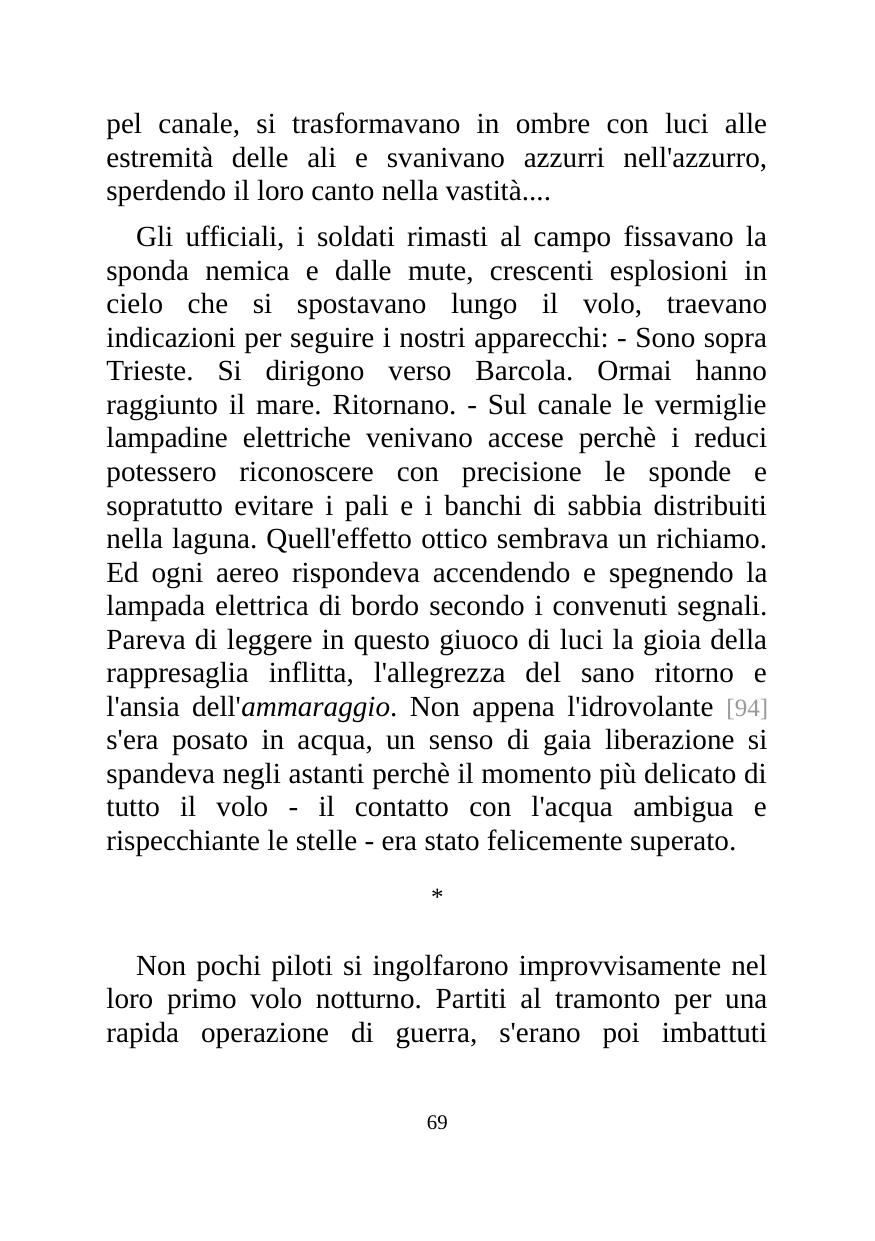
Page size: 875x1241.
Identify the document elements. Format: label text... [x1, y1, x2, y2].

text pel canale, si trasformavano in ombre con luci alle estremità delle ali e svanivano azzurri nell'azzurro, sperdendo il loro canto nella vastità.... [106, 106, 768, 207]
text * [106, 882, 768, 910]
text Gli ufficiali, i soldati rimasti al campo fissavano la sponda nemica e dalle mute, crescenti esplosioni in cielo che si spostavano lungo il volo, traevano indicazioni per seguire i nostri apparecchi: - Sono sopra Trieste. Si dirigono verso Barcola. Ormai hanno raggiunto il mare. Ritornano. - Sul canale le vermiglie lampadine elettriche venivano accese perchè i reduci potessero riconoscere con precisione le sponde e sopratutto evitare i pali e i banchi di sabbia distribuiti nella laguna. Quell'effetto ottico sembrava un richiamo. Ed ogni aereo rispondeva accendendo e spegnendo la lampada elettrica di bordo secondo i convenuti segnali. Pareva di leggere in questo giuoco di luci la gioia della rappresaglia inflitta, l'allegrezza del sano ritorno e l'ansia dell'ammaraggio. Non appena l'idrovolante [94] s'era posato in acqua, un senso di gaia liberazione si spandeva negli astanti perchè il momento più delicato di tutto il volo - il contatto con l'acqua ambigua e rispecchiante le stelle - era stato felicemente superato. [106, 219, 768, 857]
text Non pochi piloti si ingolfarono improvvisamente nel loro primo volo notturno. Partiti al tramonto per una rapida operazione di guerra, s'erano poi imbattuti [106, 948, 768, 1048]
